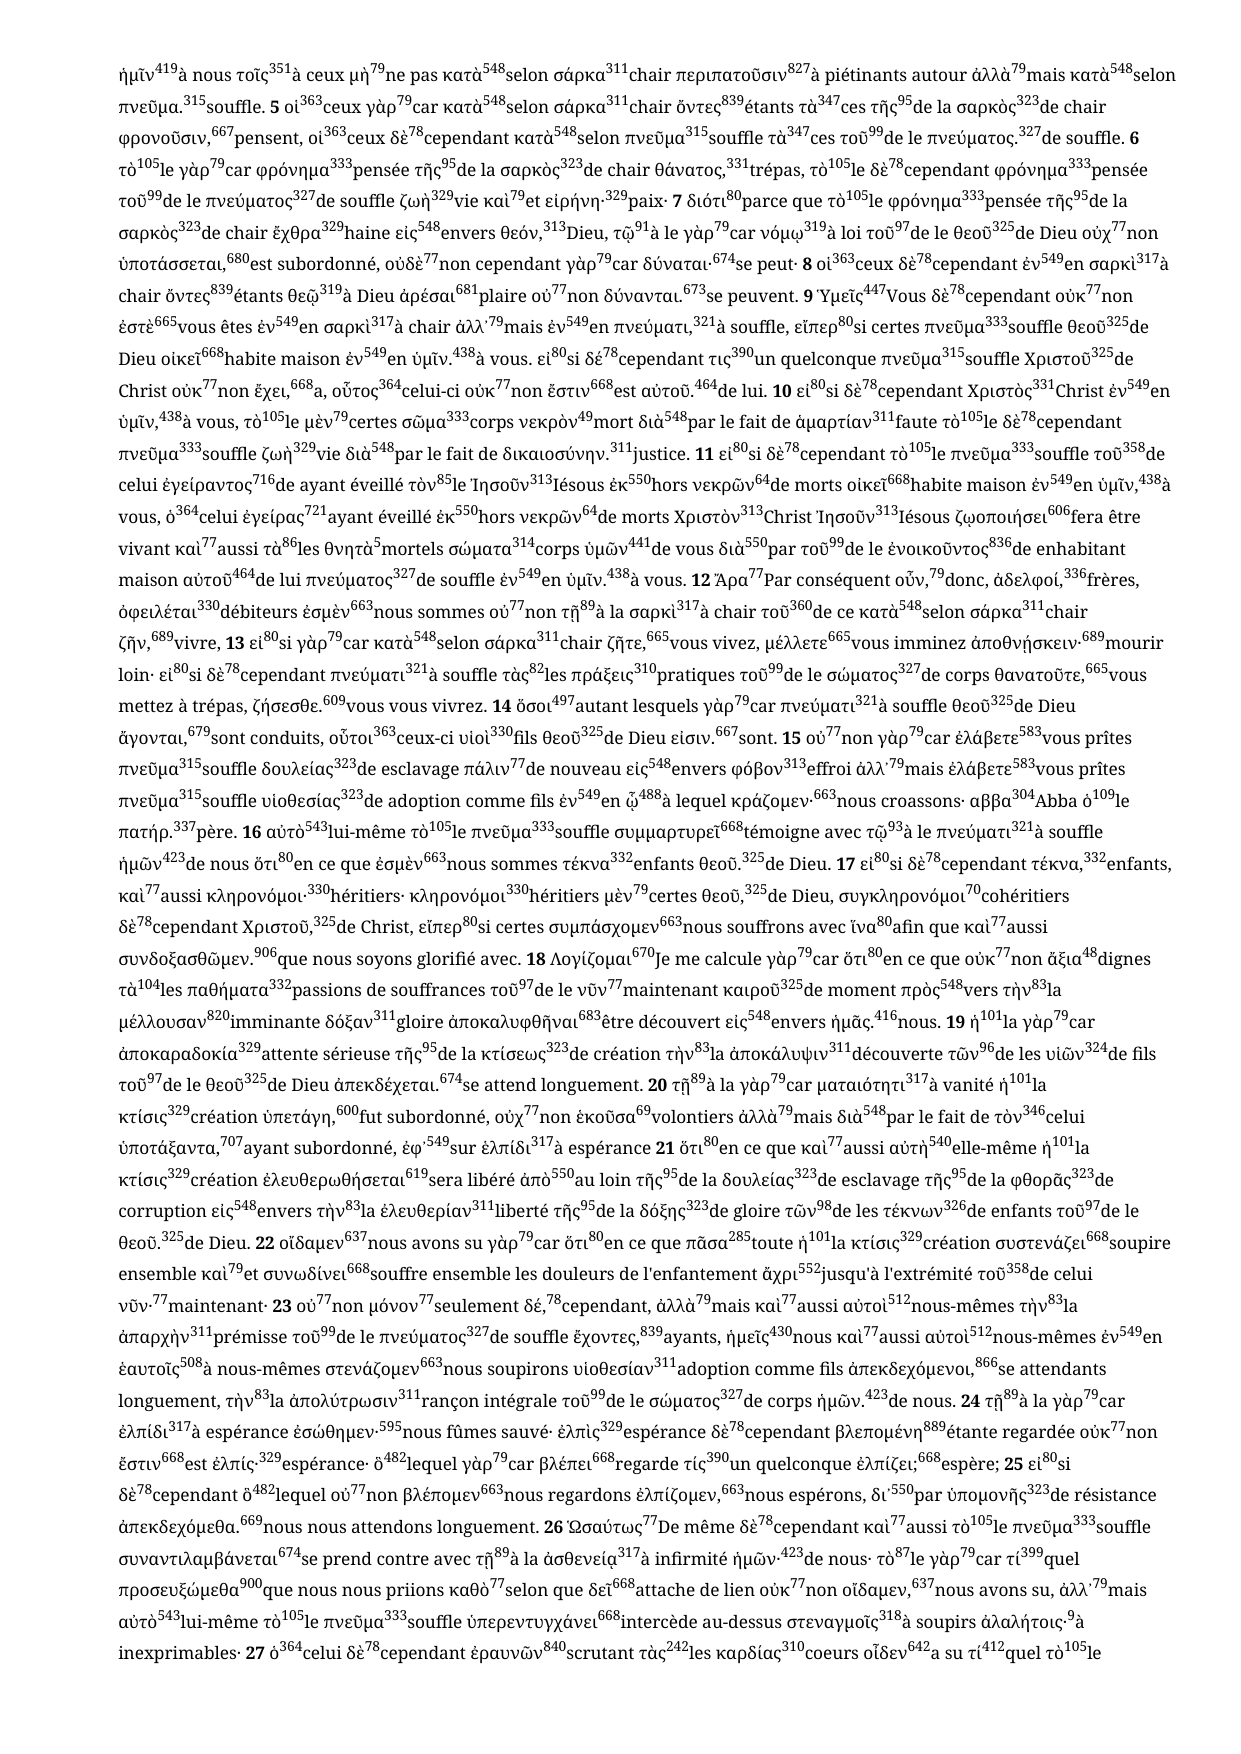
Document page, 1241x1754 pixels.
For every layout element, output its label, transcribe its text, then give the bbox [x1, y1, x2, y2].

text 1 Οὐδὲν289Aucun ἄρα77par conséquent νῦν77maintenant κατάκριμα333objet de condamnation τοῖς351à ceux ἐν549en Χριστῷ319à Christ Ἰησοῦ.319à Iésous. 2 ὁ103le γὰρ79car νόμος331loi τοῦ99de le πνεύματος327de souffle τῆς95de la ζωῆς323de vie ἐν549en Χριστῷ319à Christ Ἰησοῦ319à Iésous ἠλευθέρωσέν586libéra σε437toi ἀπὸ550au loin τοῦ97de le νόμου325de loi τῆς95de la ἁμαρτίας323de faute καὶ79et τοῦ97de le θανάτου.325de trépas. 3 Τὸ87Le γὰρ79car ἀδύνατον55impuissant τοῦ97de le νόμου325de loi ἐν549en ᾧ488à lequel ἠσθένει625était infirme διὰ550par τῆς95de la σαρκός,323de chair, ὁ103le θεὸς331Dieu τὸν85le ἑαυτοῦ537de lui-même υἱὸν313fils πέμψας721ayant mandé ἐν549en ὁμοιώματι321à similitude σαρκὸς323de chair ἁμαρτίας323de faute καὶ79et περὶ550autour ἁμαρτίας323de faute κατέκρινεν586condamna τὴν83la ἁμαρτίαν311faute ἐν549en τῇ89à la σαρκί,317à chair, 4 ἵνα80afin que τὸ105le δικαίωμα333acte de justification τοῦ97de le νόμου325de loi πληρωθῇ911que soit fait plénitude ἐν549en ἡμῖν419à nous τοῖς351à ceux μὴ79ne pas κατὰ548selon σάρκα311chair περιπατοῦσιν827à piétinants autour ἀλλὰ79mais κατὰ548selon πνεῦμα.315souffle. 5 οἱ363ceux γὰρ79car κατὰ548selon σάρκα311chair ὄντες839étants τὰ347ces τῆς95de la σαρκὸς323de chair φρονοῦσιν,667pensent, οἱ363ceux δὲ78cependant κατὰ548selon πνεῦμα315souffle τὰ347ces τοῦ99de le πνεύματος.327de souffle. 6 τὸ105le γὰρ79car φρόνημα333pensée τῆς95de la σαρκὸς323de chair θάνατος,331trépas, τὸ105le δὲ78cependant φρόνημα333pensée τοῦ99de le πνεύματος327de souffle ζωὴ329vie καὶ79et εἰρήνη·329paix· 7 διότι80parce que τὸ105le φρόνημα333pensée τῆς95de la σαρκὸς323de chair ἔχθρα329haine εἰς548envers θεόν,313Dieu, τῷ91à le γὰρ79car νόμῳ319à loi τοῦ97de le θεοῦ325de Dieu οὐχ77non ὑποτάσσεται,680est subordonné, οὐδὲ77non cependant γὰρ79car δύναται·674se peut· 8 οἱ363ceux δὲ78cependant ἐν549en σαρκὶ317à chair ὄντες839étants θεῷ319à Dieu ἀρέσαι681plaire οὐ77non δύνανται.673se peuvent. 9 Ὑμεῖς447Vous δὲ78cependant οὐκ77non ἐστὲ665vous êtes ἐν549en σαρκὶ317à chair ἀλλ᾽79mais ἐν549en πνεύματι,321à souffle, εἴπερ80si certes πνεῦμα333souffle θεοῦ325de Dieu οἰκεῖ668habite maison ἐν549en ὑμῖν.438à vous. εἰ80si δέ78cependant τις390un quelconque πνεῦμα315souffle Χριστοῦ325de Christ οὐκ77non ἔχει,668a, οὗτος364celui-ci οὐκ77non ἔστιν668est αὐτοῦ.464de lui. 10 εἰ80si δὲ78cependant Χριστὸς331Christ ἐν549en ὑμῖν,438à vous, τὸ105le μὲν79certes σῶμα333corps νεκρὸν49mort διὰ548par le fait de ἁμαρτίαν311faute τὸ105le δὲ78cependant πνεῦμα333souffle ζωὴ329vie διὰ548par le fait de δικαιοσύνην.311justice. 11 εἰ80si δὲ78cependant τὸ105le πνεῦμα333souffle τοῦ358de celui ἐγείραντος716de ayant éveillé τὸν85le Ἰησοῦν313Iésous ἐκ550hors νεκρῶν64de morts οἰκεῖ668habite maison ἐν549en ὑμῖν,438à vous, ὁ364celui ἐγείρας721ayant éveillé ἐκ550hors νεκρῶν64de morts Χριστὸν313Christ Ἰησοῦν313Iésous ζῳοποιήσει606fera être vivant καὶ77aussi τὰ86les θνητὰ5mortels σώματα314corps ὑμῶν441de vous διὰ550par τοῦ99de le ἐνοικοῦντος836de enhabitant maison αὐτοῦ464de lui πνεύματος327de souffle ἐν549en ὑμῖν.438à vous. 12 Ἄρα77Par conséquent οὖν,79donc, ἀδελφοί,336frères, ὀφειλέται330débiteurs ἐσμὲν663nous sommes οὐ77non τῇ89à la σαρκὶ317à chair τοῦ360de ce κατὰ548selon σάρκα311chair ζῆν,689vivre, 13 εἰ80si γὰρ79car κατὰ548selon σάρκα311chair ζῆτε,665vous vivez, μέλλετε665vous imminez ἀποθνῄσκειν·689mourir loin· εἰ80si δὲ78cependant πνεύματι321à souffle τὰς82les πράξεις310pratiques τοῦ99de le σώματος327de corps θανατοῦτε,665vous mettez à trépas, ζήσεσθε.609vous vous vivrez. 14 ὅσοι497autant lesquels γὰρ79car πνεύματι321à souffle θεοῦ325de Dieu ἄγονται,679sont conduits, οὗτοι363ceux-ci υἱοὶ330fils θεοῦ325de Dieu εἰσιν.667sont. 15 οὐ77non γὰρ79car ἐλάβετε583vous prîtes πνεῦμα315souffle δουλείας323de esclavage πάλιν77de nouveau εἰς548envers φόβον313effroi ἀλλ᾽79mais ἐλάβετε583vous prîtes πνεῦμα315souffle υἱοθεσίας323de adoption comme fils ἐν549en ᾧ488à lequel κράζομεν·663nous croassons· αββα304Abba ὁ109le πατήρ.337père. 16 αὐτὸ543lui-même τὸ105le πνεῦμα333souffle συμμαρτυρεῖ668témoigne avec τῷ93à le πνεύματι321à souffle ἡμῶν423de nous ὅτι80en ce que ἐσμὲν663nous sommes τέκνα332enfants θεοῦ.325de Dieu. 17 εἰ80si δὲ78cependant τέκνα,332enfants, καὶ77aussi κληρονόμοι·330héritiers· κληρονόμοι330héritiers μὲν79certes θεοῦ,325de Dieu, συγκληρονόμοι70cohéritiers δὲ78cependant Χριστοῦ,325de Christ, εἴπερ80si certes συμπάσχομεν663nous souffrons avec ἵνα80afin que καὶ77aussi συνδοξασθῶμεν.906que nous soyons glorifié avec. 18 Λογίζομαι670Je me calcule γὰρ79car ὅτι80en ce que οὐκ77non ἄξια48dignes τὰ104les παθήματα332passions de souffrances τοῦ97de le νῦν77maintenant καιροῦ325de moment πρὸς548vers τὴν83la μέλλουσαν820imminante δόξαν311gloire ἀποκαλυφθῆναι683être découvert εἰς548envers ἡμᾶς.416nous. 19 ἡ101la γὰρ79car ἀποκαραδοκία329attente sérieuse τῆς95de la κτίσεως323de création τὴν83la ἀποκάλυψιν311découverte τῶν96de les υἱῶν324de fils τοῦ97de le θεοῦ325de Dieu ἀπεκδέχεται.674se attend longuement. 20 τῇ89à la γὰρ79car ματαιότητι317à vanité ἡ101la κτίσις329création ὑπετάγη,600fut subordonné, οὐχ77non ἑκοῦσα69volontiers ἀλλὰ79mais διὰ548par le fait de τὸν346celui ὑποτάξαντα,707ayant subordonné, ἐφ᾽549sur ἑλπίδι317à espérance 21 ὅτι80en ce que καὶ77aussi αὐτὴ540elle-même ἡ101la κτίσις329création ἐλευθερωθήσεται619sera libéré ἀπὸ550au loin τῆς95de la δουλείας323de esclavage τῆς95de la φθορᾶς323de corruption εἰς548envers τὴν83la ἐλευθερίαν311liberté τῆς95de la δόξης323de gloire τῶν98de les τέκνων326de enfants τοῦ97de le θεοῦ.325de Dieu. 22 οἴδαμεν637nous avons su γὰρ79car ὅτι80en ce que πᾶσα285toute ἡ101la κτίσις329création συστενάζει668soupire ensemble καὶ79et συνωδίνει668souffre ensemble les douleurs de l'enfantement ἄχρι552jusqu'à l'extrémité τοῦ358de celui νῦν·77maintenant· 23 οὐ77non μόνον77seulement δέ,78cependant, ἀλλὰ79mais καὶ77aussi αὐτοὶ512nous-mêmes τὴν83la ἀπαρχὴν311prémisse τοῦ99de le πνεύματος327de souffle ἔχοντες,839ayants, ἡμεῖς430nous καὶ77aussi αὐτοὶ512nous-mêmes ἐν549en ἑαυτοῖς508à nous-mêmes στενάζομεν663nous soupirons υἱοθεσίαν311adoption comme fils ἀπεκδεχόμενοι,866se attendants longuement, τὴν83la ἀπολύτρωσιν311rançon intégrale τοῦ99de le σώματος327de corps ἡμῶν.423de nous. 24 τῇ89à la γὰρ79car ἐλπίδι317à espérance ἐσώθημεν·595nous fûmes sauvé· ἐλπὶς329espérance δὲ78cependant βλεπομένη889étante regardée οὐκ77non ἔστιν668est ἐλπίς·329espérance· ὃ482lequel γὰρ79car βλέπει668regarde τίς390un quelconque ἐλπίζει;668espère; 25 εἰ80si δὲ78cependant ὃ482lequel οὐ77non βλέπομεν663nous regardons ἐλπίζομεν,663nous espérons, δι᾽550par ὑπομονῆς323de résistance ἀπεκδεχόμεθα.669nous nous attendons longuement. 26 Ὡσαύτως77De même δὲ78cependant καὶ77aussi τὸ105le πνεῦμα333souffle συναντιλαμβάνεται674se prend contre avec τῇ89à la ἀσθενείᾳ317à infirmité ἡμῶν·423de nous· τὸ87le γὰρ79car τί399quel προσευξώμεθα900que nous nous priions καθὸ77selon que δεῖ668attache de lien οὐκ77non οἴδαμεν,637nous avons su, ἀλλ᾽79mais αὐτὸ543lui-même τὸ105le πνεῦμα333souffle ὑπερεντυγχάνει668intercède au-dessus στεναγμοῖς318à soupirs ἀλαλήτοις·9à inexprimables· 27 ὁ364celui δὲ78cependant ἐραυνῶν840scrutant τὰς242les καρδίας310coeurs οἶδεν642a su τί412quel τὸ105le φρόνημα333pensée τοῦ99de le πνεύματος,327de souffle, ὅτι80en ce que κατὰ548selon θεὸν313Dieu ἐντυγχάνει668intercède ὑπὲρ550au-dessus ἁγίων.64de saints. 28 Οἴδαμεν637Nous avons su δὲ78cependant ὅτι80en ce que τοῖς351à ceux ἀγαπῶσιν827à aimants τὸν85le θεὸν313Dieu πάντα374tous συνεργεῖ668travaille avec εἰς548envers ἀγαθόν,55bon, τοῖς351à ceux κατὰ548selon πρόθεσιν311position en avant κλητοῖς37à appelés οὖσιν.827à étants. 29 ὅτι80en ce que οὓς479lesquels προέγνω,586connut avant, καὶ77aussi προώρισεν586prédétermina συμμόρφους52conformes τῆς95de la εἰκόνος323de icône τοῦ97de le υἱοῦ325de fils αὐτοῦ,464de lui, εἰς548envers τὸ348ce εἶναι689être αὐτὸν452lui πρωτότοκον32premier-né ἐν549en πολλοῖς274à nombreux ἀδελφοῖς·318à frères· 30 οὓς479lesquels δὲ78cependant προώρισεν,586prédétermina, τούτους345ceux-ci καὶ77aussi ἐκάλεσεν·586appela· καὶ79et οὓς479lesquels ἐκάλεσεν,586appela, τούτους345ceux-ci καὶ77aussi ἐδικαίωσεν·586justifia· οὓς479lesquels δὲ78cependant ἐδικαίωσεν,586justifia, τούτους345ceux-ci καὶ77aussi ἐδόξασεν.586glorifia. 31 Τί399Quel οὖν79donc ἐροῦμεν601nous dirons πρὸς548vers ταῦτα;347ces-ci; εἰ80si ὁ103le θεὸς331Dieu ὑπὲρ550au-dessus ἡμῶν,423de nous, τίς410quel καθ᾽550contre ἡμῶν;423de nous; 32 ὅς498lequel γε340du moins τοῦ257de le ἰδίου127de en propre υἱοῦ325de fils οὐκ77non ἐφείσατο592se épargna ἀλλ᾽79mais ὑπὲρ550au-dessus ἡμῶν423de nous πάντων383de tous παρέδωκεν586livra αὐτόν,452lui, πῶς77comment? οὐχὶ77non pas καὶ77aussi σὺν549avec αὐτῷ458à lui τὰ347ces πάντα270tous ἡμῖν419à nous χαρίσεται;612se fera grâce; 33 τίς410quel ἐγκαλέσει606appellera en accusation κατὰ550contre ἐκλεκτῶν64de élus θεοῦ;325de Dieu; θεὸς331Dieu ὁ364celui δικαιῶν·840justifiant· 34 τίς410quel ὁ364celui κατακρινῶν;840condamnant; Χριστὸς331Christ [Ἰησοῦς]331[Iésous] ὁ364celui ἀποθανών,721ayant mort loin, μᾶλλον77davantage δὲ78cependant ἐγερθείς,760ayant été éveillé, ὃς498lequel καί77aussi ἐστιν668est ἐν549en δεξιᾷ57à droite τοῦ97de le θεοῦ,325de Dieu, ὃς498lequel καὶ77aussi ἐντυγχάνει668intercède ὑπὲρ550au-dessus ἡμῶν.423de nous. 35 τίς410quel ἡμᾶς416nous χωρίσει606séparera ἀπὸ550au loin τῆς95de la ἀγάπης323de amour τοῦ97de le Χριστοῦ;325de Christ; θλῖψις329oppression ἢ79ou στενοχωρία329étroitesse d'espace ἢ79ou διωγμὸς331poursuite ἢ79ou λιμὸς331famine ἢ79ou γυμνότης329nudité ἢ79ou κίνδυνος331risque ἢ79ou μάχαιρα;329machette; 36 καθὼς77de haut en bas comme γέγραπται654a été graphé ὅτι80en ce que ἕνεκεν552à cause σοῦ442de toi θανατούμεθα675nous sommes mis à trépas ὅλην267toute entière τὴν83la ἡμέραν,311journée, ἐλογίσθημεν595nous fûmes calculé ὡς80comme πρόβατα332brebis σφαγῆς.323de égorgement. 37 ἀλλ᾽79mais ἐν549en τούτοις353à ces-ci πᾶσιν276à tous ὑπερνικῶμεν663nous vainquons au-dessus διὰ550par τοῦ358de celui ἀγαπήσαντος716de ayant aimé ἡμᾶς.416nous. 38 πέπεισμαι650j'ai été persuadé γὰρ79car ὅτι80en ce que οὔτε79ni θάνατος331trépas οὔτε79ni ζωὴ329vie οὔτε79ni ἄγγελοι330messagers οὔτε79ni ἀρχαὶ328origines οὔτε79ni ἐνεστῶτα784ayants dressés dedans οὔτε79ni μέλλοντα841imminants οὔτε79ni δυνάμεις328puissances 39 οὔτε79ni ὕψωμα333hauteur οὔτε79ni βάθος333profondeur οὔτε79ni τις285une quelconque κτίσις329création ἑτέρα130autre-différente δυνήσεται612se pourra ἡμᾶς416nous χωρίσαι681séparer ἀπὸ550au loin τῆς95de la ἀγάπης323de amour τοῦ97de le θεοῦ325de Dieu τῆς356de celle ἐν549en Χριστῷ319à Christ Ἰησοῦ319à Iésous τῷ91à le κυρίῳ319à Maître ἡμῶν.423de nous. [118, 59, 1181, 1665]
